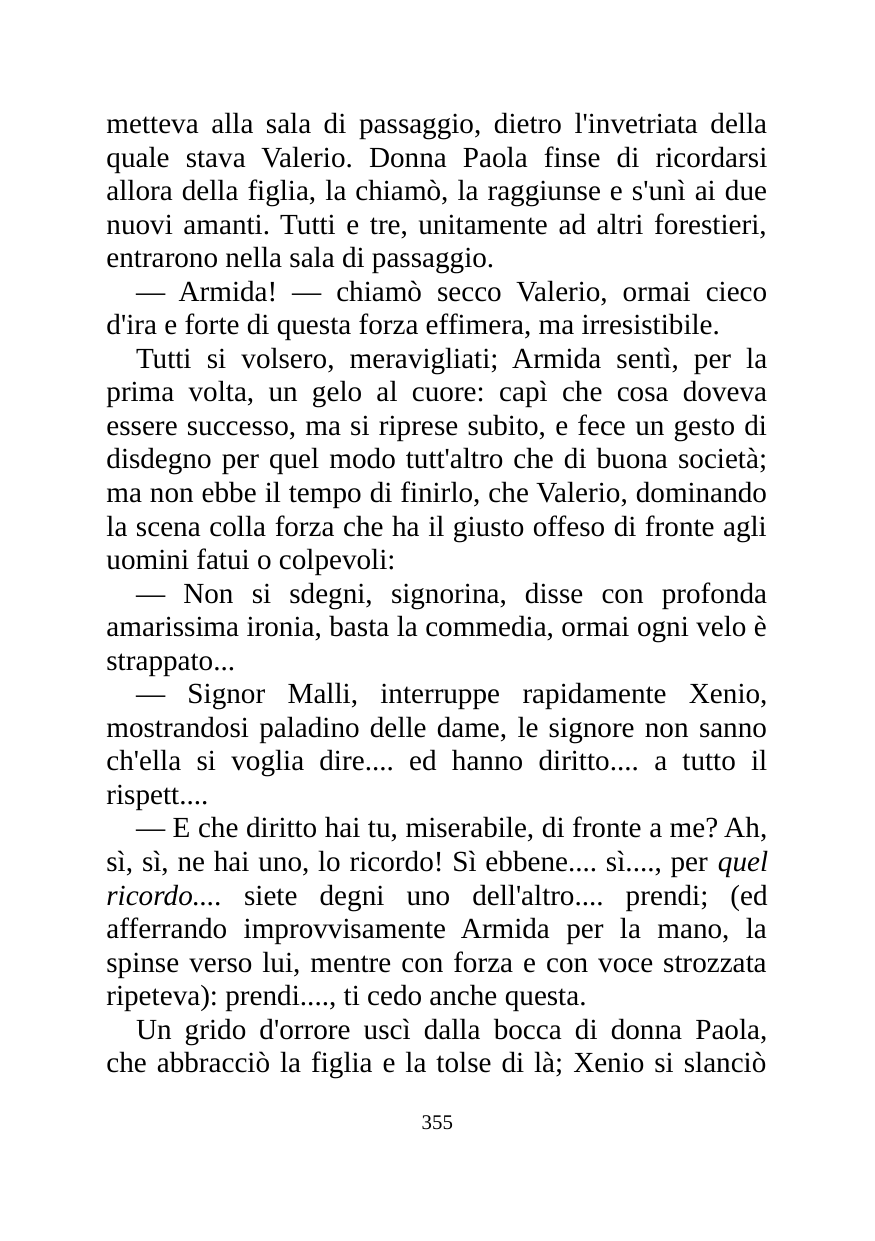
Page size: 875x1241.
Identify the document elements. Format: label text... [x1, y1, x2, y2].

text — Non si sdegni, signorina, disse con profonda amarissima ironia, basta la commedia, ormai ogni velo è strappato... [106, 576, 768, 676]
text Tutti si volsero, meravigliati; Armida sentì, per la prima volta, un gelo al cuore: capì che cosa doveva essere successo, ma si riprese subito, e fece un gesto di disdegno per quel modo tutt'altro che di buona società; ma non ebbe il tempo di finirlo, che Valerio, dominando la scena colla forza che ha il giusto offeso di fronte agli uomini fatui o colpevoli: [106, 341, 768, 576]
text — Signor Malli, interruppe rapidamente Xenio, mostrandosi paladino delle dame, le signore non sanno ch'ella si voglia dire.... ed hanno diritto.... a tutto il rispett.... [106, 676, 768, 811]
text — Armida! — chiamò secco Valerio, ormai cieco d'ira e forte di questa forza effimera, ma irresistibile. [106, 274, 768, 341]
text metteva alla sala di passaggio, dietro l'invetriata della quale stava Valerio. Donna Paola finse di ricordarsi allora della figlia, la chiamò, la raggiunse e s'unì ai due nuovi amanti. Tutti e tre, unitamente ad altri forestieri, entrarono nella sala di passaggio. [106, 106, 768, 274]
text — E che diritto hai tu, miserabile, di fronte a me? Ah, sì, sì, ne hai uno, lo ricordo! Sì ebbene.... sì...., per quel ricordo.... siete degni uno dell'altro.... prendi; (ed afferrando improvvisamente Armida per la mano, la spinse verso lui, mentre con forza e con voce strozzata ripeteva): prendi...., ti cedo anche questa. [106, 811, 768, 1012]
text Un grido d'orrore uscì dalla bocca di donna Paola, che abbracciò la figlia e la tolse di là; Xenio si slanciò [106, 1012, 768, 1079]
